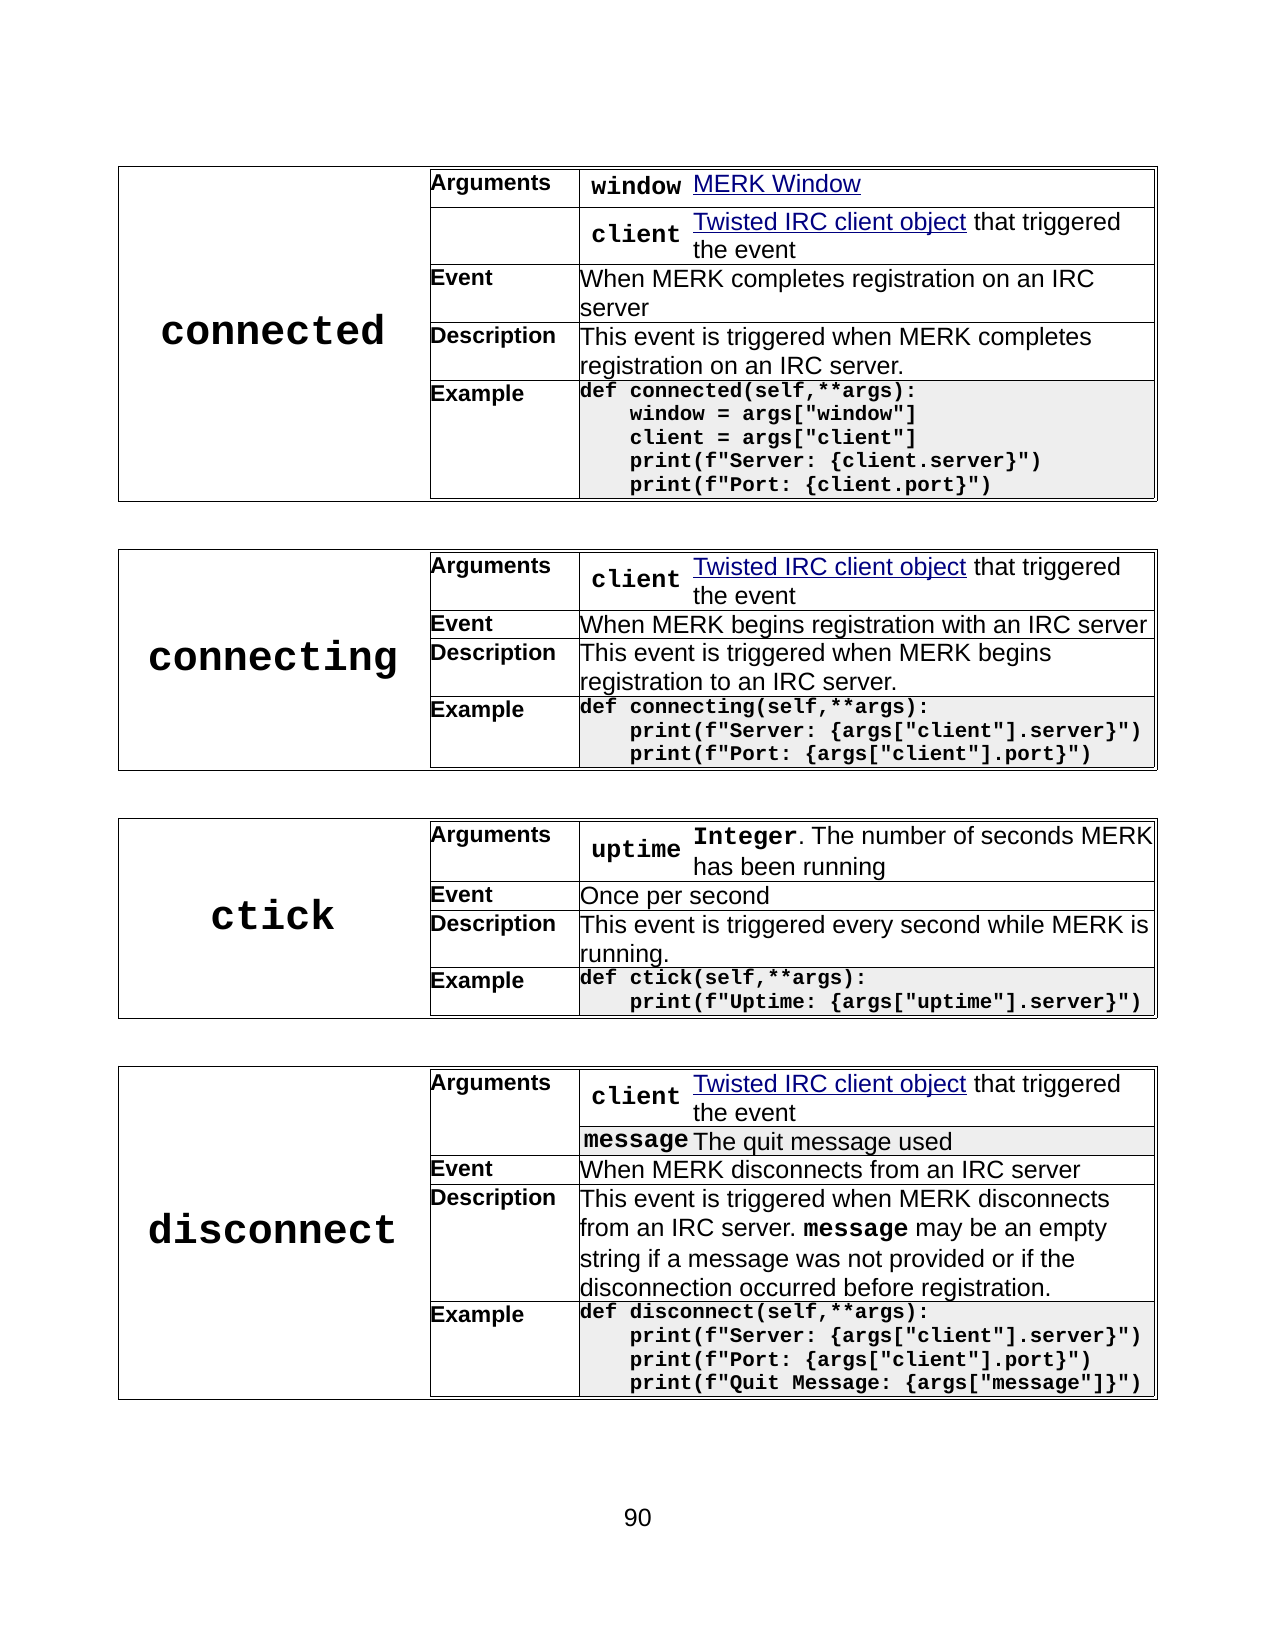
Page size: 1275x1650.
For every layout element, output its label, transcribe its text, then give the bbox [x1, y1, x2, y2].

table_cell This event is triggered when MERK disconnects from an IRC server. message may be an empty string if a message was not provided or if the disconnection occurred before registration. [580, 1185, 1154, 1301]
table_header Arguments [431, 170, 579, 207]
table_header MERK Window [693, 170, 1154, 207]
table_header Twisted IRC client object that triggered the event [693, 1070, 1154, 1126]
table_header [427, 1067, 1157, 1399]
table_header client [580, 1070, 693, 1126]
table_cell This event is triggered when MERK begins registration to an IRC server. [580, 639, 1154, 696]
table_header disconnect [119, 1067, 427, 1399]
table_header [427, 819, 1157, 1018]
table_cell Once per second [580, 882, 1154, 910]
table_cell When MERK disconnects from an IRC server [580, 1156, 1154, 1184]
table_cell Event [431, 1156, 579, 1184]
table_cell Description [431, 323, 579, 379]
table_cell This event is triggered when MERK completes registration on an IRC server. [580, 323, 1154, 379]
table_cell Description [431, 911, 579, 967]
table_header client [580, 553, 693, 609]
table_header Arguments [431, 553, 579, 609]
table_cell def disconnect(self,**args): print(f"Server: {args["client"].server}") print(f"Port: {args["client"].port}") print(f"Quit Message: {args["message"]}") [580, 1302, 1154, 1396]
table_header [427, 550, 1157, 770]
table_cell This event is triggered every second while MERK is running. [580, 911, 1154, 967]
table_cell Example [431, 1302, 579, 1396]
table_header connecting [119, 550, 427, 770]
table_header Twisted IRC client object that triggered the event [693, 553, 1154, 609]
table_cell When MERK completes registration on an IRC server [580, 265, 1154, 322]
table_header Integer. The number of seconds MERK has been running [693, 822, 1154, 881]
table_cell Example [431, 968, 579, 1015]
table_cell Example [431, 697, 579, 767]
table_cell Twisted IRC client object that triggered the event [693, 208, 1154, 264]
table_header connected [119, 167, 427, 501]
table_cell When MERK begins registration with an IRC server [580, 611, 1154, 638]
table_header uptime [580, 822, 693, 881]
table_cell Description [431, 639, 579, 696]
table_cell Event [431, 611, 579, 638]
table_cell def ctick(self,**args): print(f"Uptime: {args["uptime"].server}") [580, 968, 1154, 1015]
table_header Arguments [431, 1070, 579, 1155]
table_cell def connecting(self,**args): print(f"Server: {args["client"].server}") print(f"Port: {args["client"].port}") [580, 697, 1154, 767]
table_header Arguments [431, 822, 579, 881]
table_cell Example [431, 381, 579, 498]
table_cell def connected(self,**args): window = args["window"] client = args["client"] print(f"Server: {client.server}") print(f"Port: {client.port}") [580, 381, 1154, 498]
table_cell Event [431, 882, 579, 910]
table_cell [431, 208, 579, 264]
table_cell client [580, 208, 693, 264]
table_cell message [580, 1127, 693, 1155]
table_header ctick [119, 819, 427, 1018]
table_cell Event [431, 265, 579, 322]
table_cell Description [431, 1185, 579, 1301]
table_cell The quit message used [693, 1127, 1154, 1155]
table_header [427, 167, 1157, 501]
table_header window [580, 170, 693, 207]
